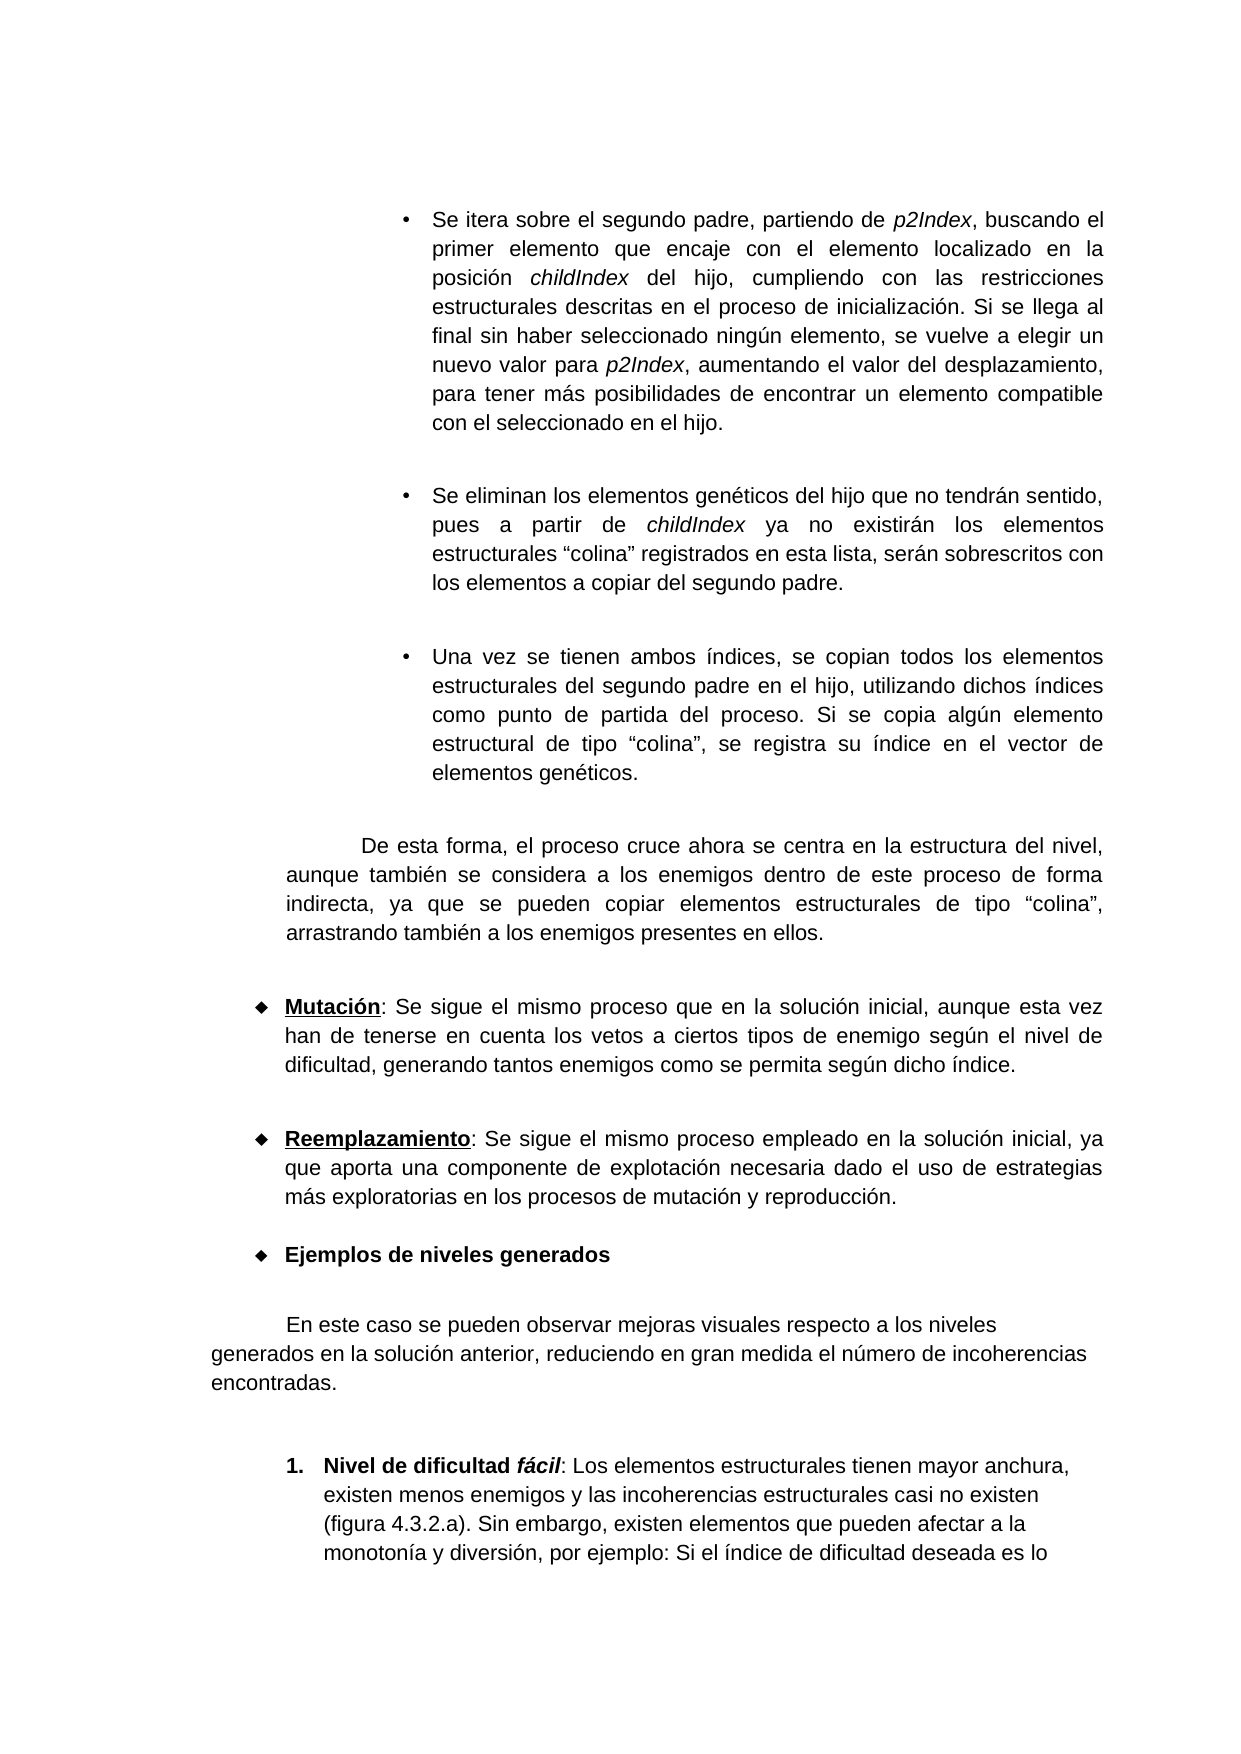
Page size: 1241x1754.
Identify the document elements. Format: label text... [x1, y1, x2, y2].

list Ejemplos de niveles generados [255, 1242, 1104, 1267]
list Mutación: Se sigue el mismo proceso que en la solución inicial, aunque esta vez han de tenerse en cuenta los vetos a ciertos tipos de enemigo según el nivel de dificultad, generando tantos enemigos como se permita según dicho índice. [255, 994, 1104, 1077]
list Nivel de dificultad fácil: Los elementos estructurales tienen mayor anchura, existen menos enemigos y las incoherencias estructurales casi no existen (figura 4.3.2.a). Sin embargo, existen elementos que pueden afectar a la monotonía y diversión, por ejemplo: Si el índice de dificultad deseada es lo [286, 1453, 1104, 1565]
text En este caso se pueden observar mejoras visuales respecto a los niveles generados en la solución anterior, reduciendo en gran medida el número de incoherencias encontradas. [211, 1312, 1104, 1395]
list Se itera sobre el segundo padre, partiendo de p2Index, buscando el primer elemento que encaje con el elemento localizado en la posición childIndex del hijo, cumpliendo con las restricciones estructurales descritas en el proceso de inicialización. Si se llega al final sin haber seleccionado ningún elemento, se vuelve a elegir un nuevo valor para p2Index, aumentando el valor del desplazamiento, para tener más posibilidades de encontrar un elemento compatible con el seleccionado en el hijo. [402, 207, 1104, 435]
text De esta forma, el proceso cruce ahora se centra en la estructura del nivel, aunque también se considera a los enemigos dentro de este proceso de forma indirecta, ya que se pueden copiar elementos estructurales de tipo “colina”, arrastrando también a los enemigos presentes en ellos. [286, 833, 1104, 946]
list Reemplazamiento: Se sigue el mismo proceso empleado en la solución inicial, ya que aporta una componente de explotación necesaria dado el uso de estrategias más exploratorias en los procesos de mutación y reproducción. [255, 1126, 1104, 1209]
list Una vez se tienen ambos índices, se copian todos los elementos estructurales del segundo padre en el hijo, utilizando dichos índices como punto de partida del proceso. Si se copia algún elemento estructural de tipo “colina”, se registra su índice en el vector de elementos genéticos. [402, 644, 1104, 785]
list Se eliminan los elementos genéticos del hijo que no tendrán sentido, pues a partir de childIndex ya no existirán los elementos estructurales “colina” registrados en esta lista, serán sobrescritos con los elementos a copiar del segundo padre. [402, 483, 1104, 596]
